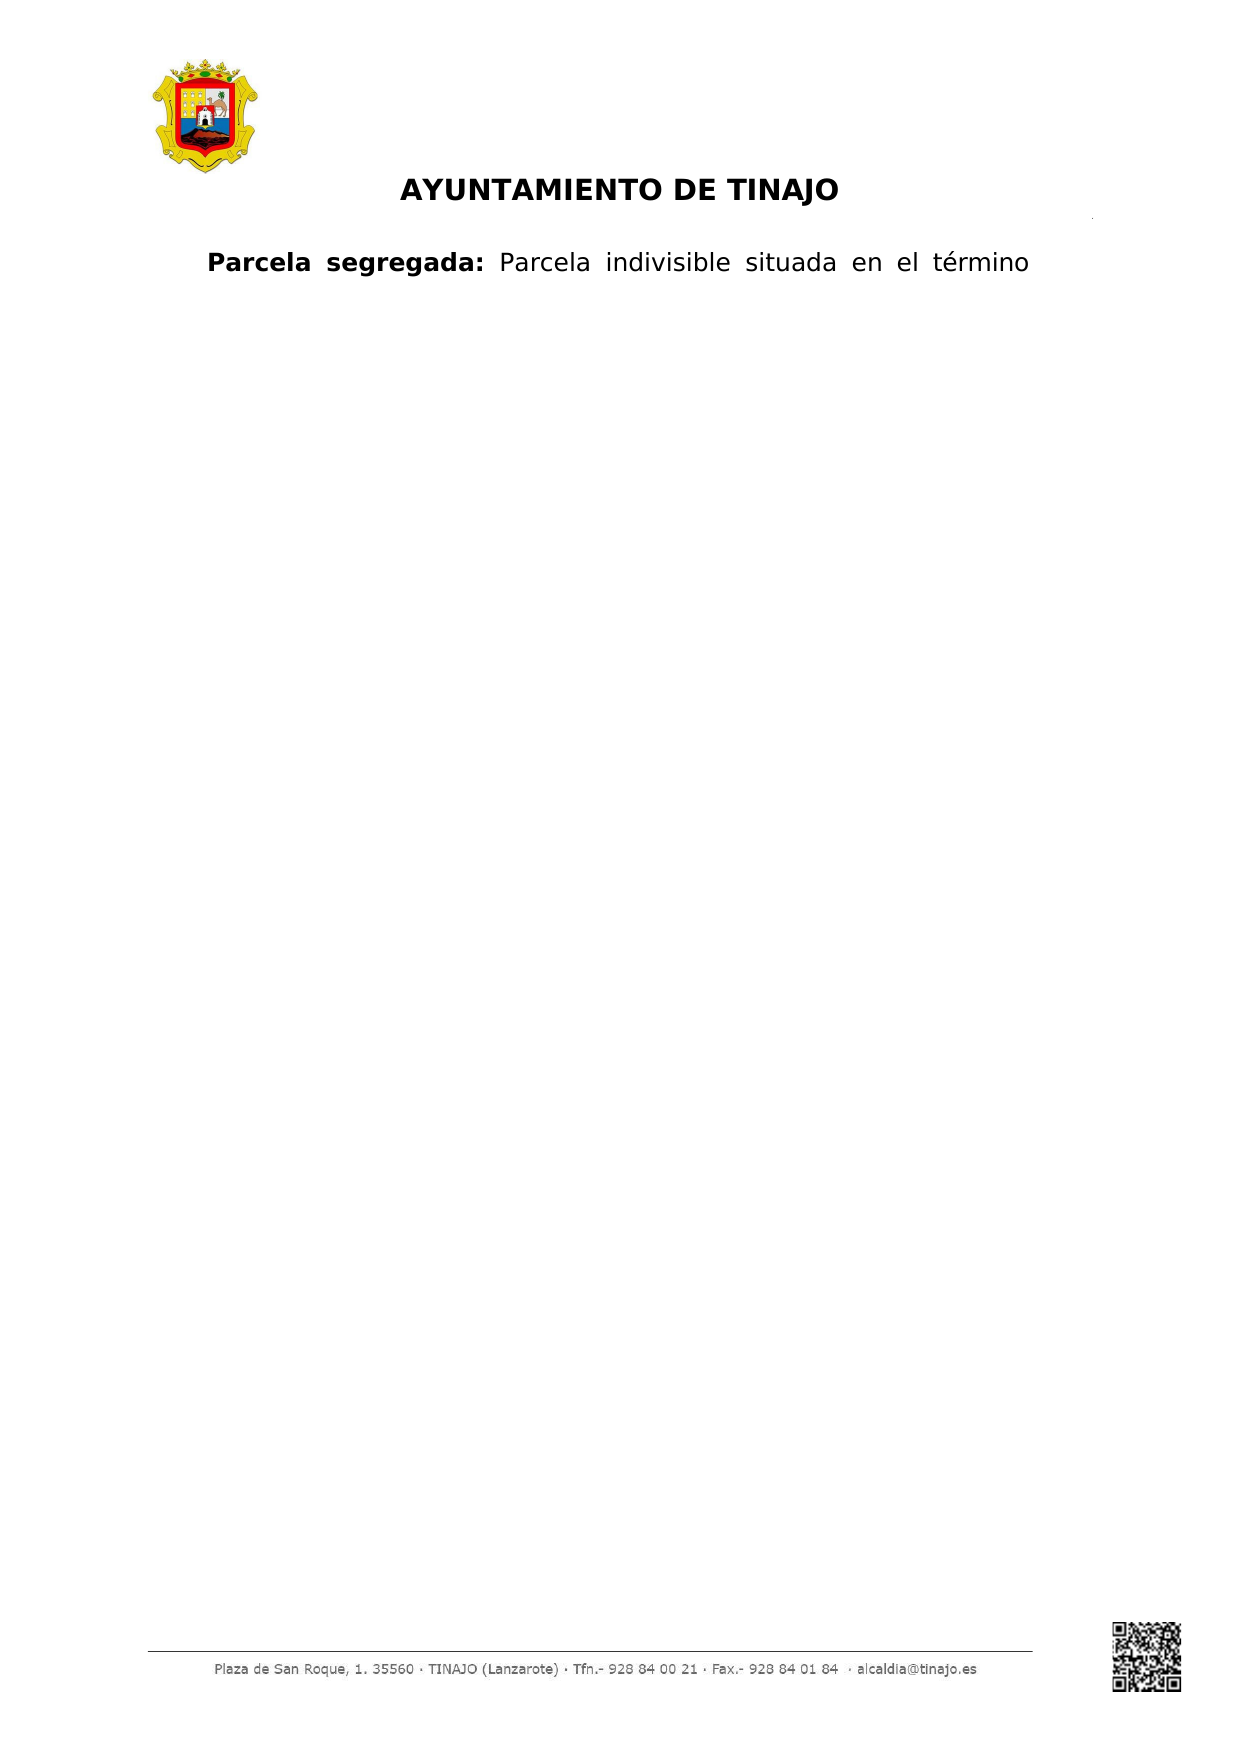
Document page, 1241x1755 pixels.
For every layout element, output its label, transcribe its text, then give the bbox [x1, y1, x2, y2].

text Parcela segregada: Parcela indivisible situada en el término [207, 248, 1124, 277]
